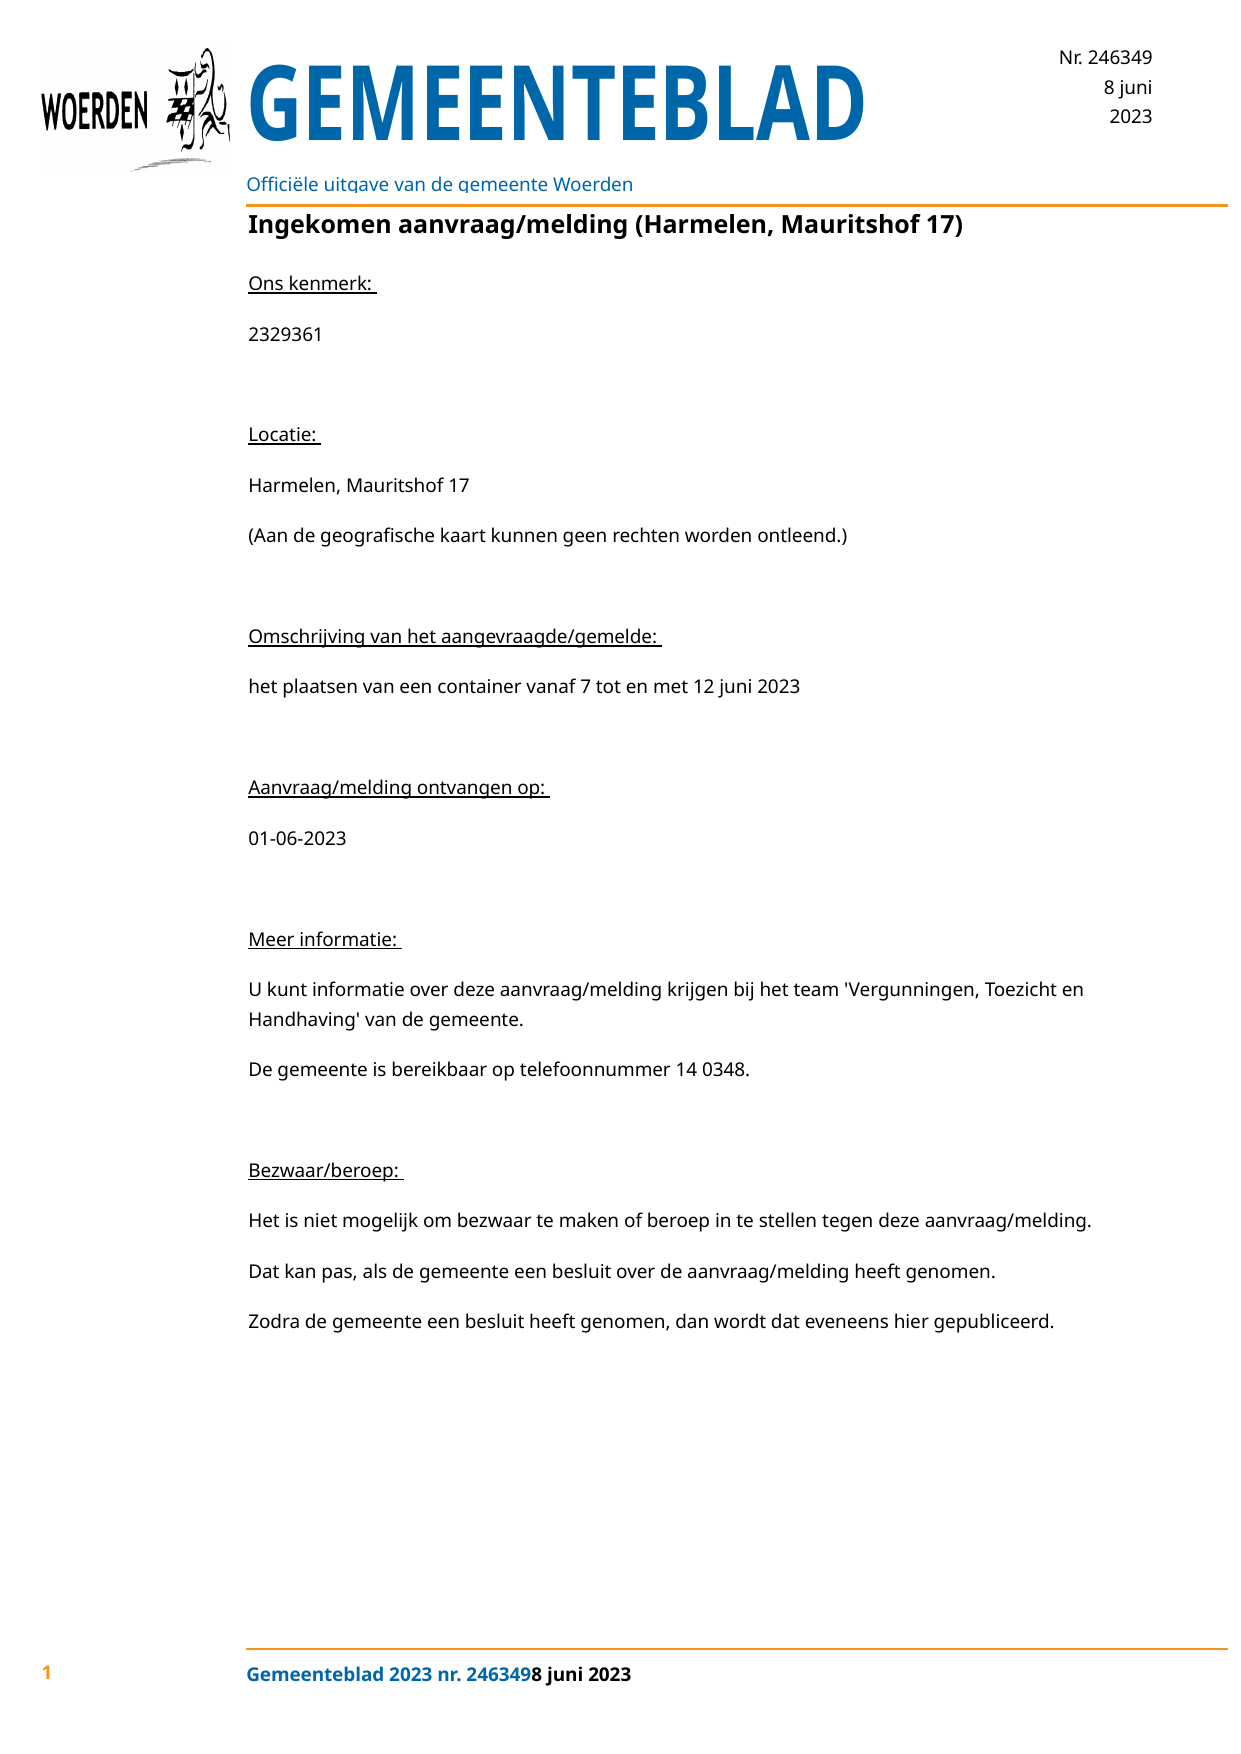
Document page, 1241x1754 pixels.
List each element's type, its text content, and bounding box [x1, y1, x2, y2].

text Ingekomen aanvraag/melding (Harmelen, Mauritshof 17) [248, 207, 1152, 241]
text Locatie: [248, 422, 1152, 447]
text het plaatsen van een container vanaf 7 tot en met 12 juni 2023 [248, 674, 1152, 699]
text 01-06-2023 [248, 825, 1152, 851]
text 2329361 [248, 321, 1152, 346]
text U kunt informatie over deze aanvraag/melding krijgen bij het team 'Vergunningen, Toezicht en Handhaving' van de gemeente. [248, 976, 1152, 1031]
text Aanvraag/melding ontvangen op: [248, 774, 1152, 800]
text Het is niet mogelijk om bezwaar te maken of beroep in te stellen tegen deze aanvraag/melding. [248, 1207, 1152, 1233]
text Zodra de gemeente een besluit heeft genomen, dan wordt dat eveneens hier gepubliceerd. [248, 1308, 1152, 1334]
text Meer informatie: [248, 926, 1152, 951]
text Ons kenmerk: [248, 270, 1152, 296]
text Omschrijving van het aangevraagde/gemelde: [248, 623, 1152, 649]
text De gemeente is bereikbaar op telefoonnummer 14 0348. [248, 1056, 1152, 1082]
text Bezwaar/beroep: [248, 1157, 1152, 1183]
text Harmelen, Mauritshof 17 [248, 472, 1152, 498]
picture [41, 47, 231, 172]
text Dat kan pas, als de gemeente een besluit over de aanvraag/melding heeft genomen. [248, 1258, 1152, 1283]
text (Aan de geografische kaart kunnen geen rechten worden ontleend.) [248, 522, 1152, 548]
